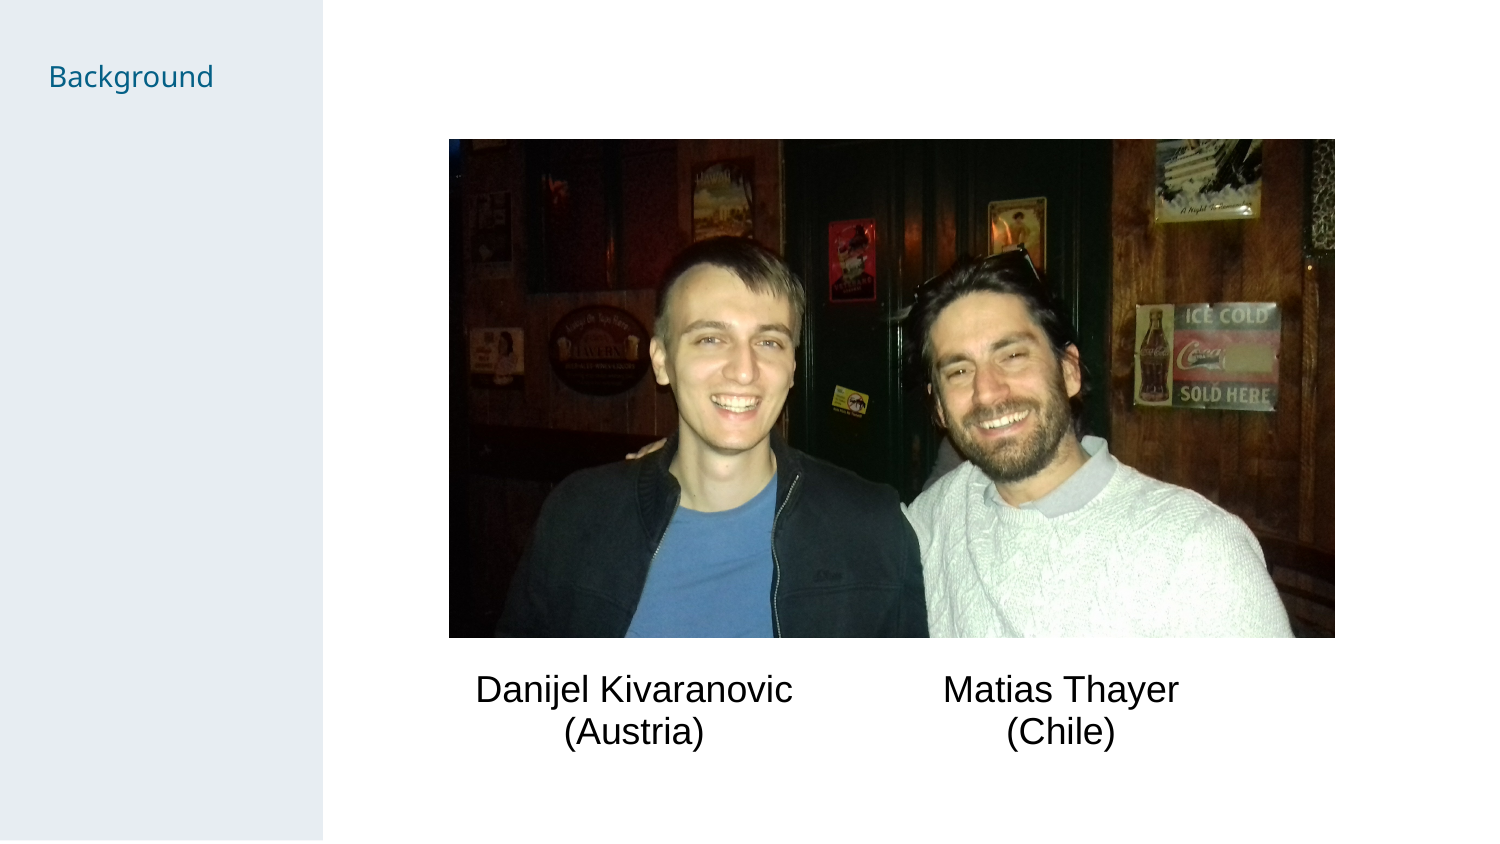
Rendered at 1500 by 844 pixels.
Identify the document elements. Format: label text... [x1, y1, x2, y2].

text_box [0, 0, 323, 841]
text_box Background [33, 50, 292, 101]
text_box Danijel Kivaranovic (Austria) [460, 661, 809, 761]
text_box Matias Thayer (Chile) [928, 661, 1195, 761]
picture [449, 139, 1335, 638]
